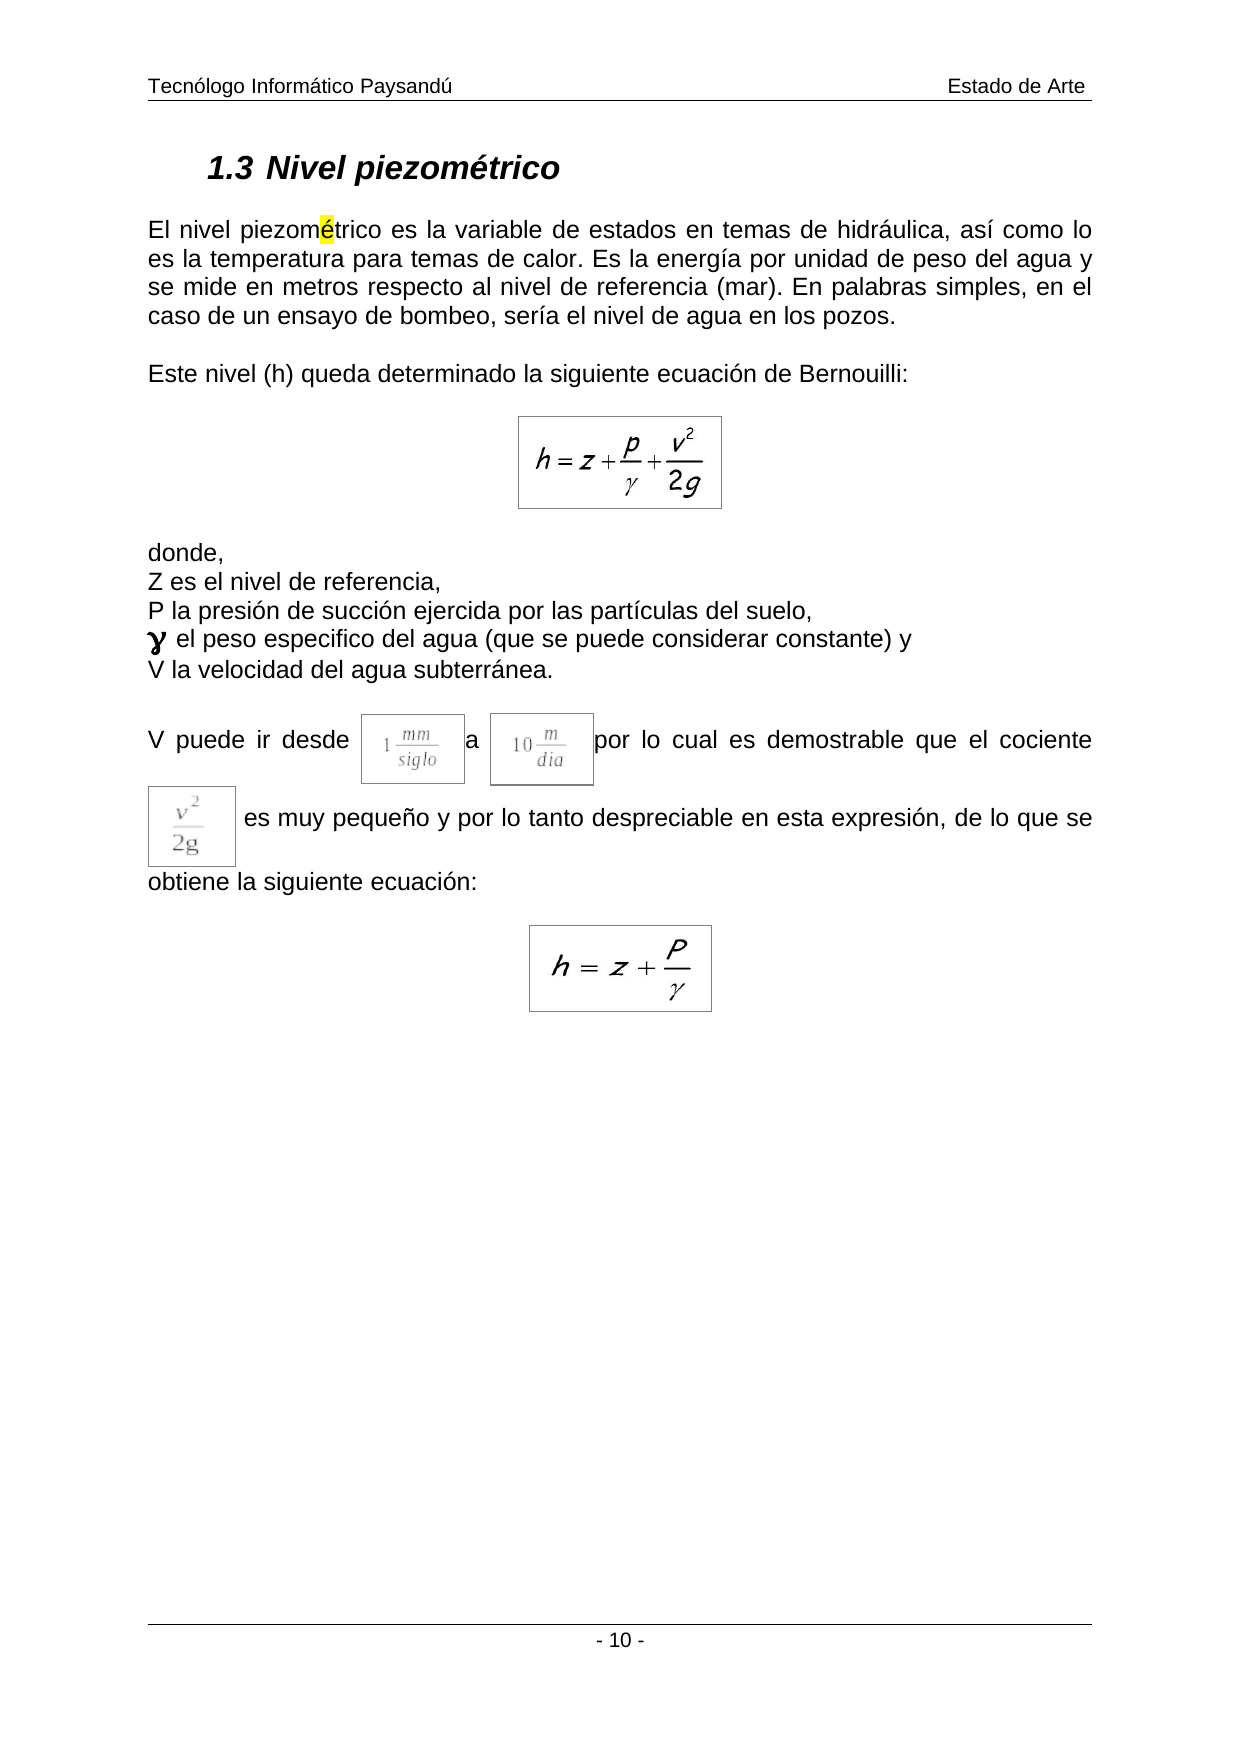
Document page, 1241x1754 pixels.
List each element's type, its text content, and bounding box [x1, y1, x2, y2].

text P la presión de succión ejercida por las partículas del suelo, [148, 596, 1092, 624]
picture [545, 933, 695, 1003]
text El nivel piezométrico es la variable de estados en temas de hidráulica, así como lo es la temperatura para temas de calor. Es la energía por unidad de peso del agua y se mide en metros respecto al nivel de referencia (mar). En palabras simples, en el caso de un ensayo de bombeo, sería el nivel de agua en los pozos. [148, 215, 1092, 330]
text donde, [148, 538, 1092, 567]
picture [534, 425, 706, 501]
text V la velocidad del agua subterránea. [148, 655, 1092, 684]
text Z es el nivel de referencia, [148, 567, 1092, 596]
text V puede ir desde a por lo cual es demostrable que el cociente es muy pequeño y por lo tanto despreciable en esta expresión, de lo que se obtiene la siguiente ecuación: [148, 712, 1092, 896]
text  el peso especifico del agua (que se puede considerar constante) y [148, 624, 1092, 655]
subtitle Nivel piezométrico [207, 148, 1092, 186]
text Este nivel (h) queda determinado la siguiente ecuación de Bernouilli: [148, 359, 1092, 387]
